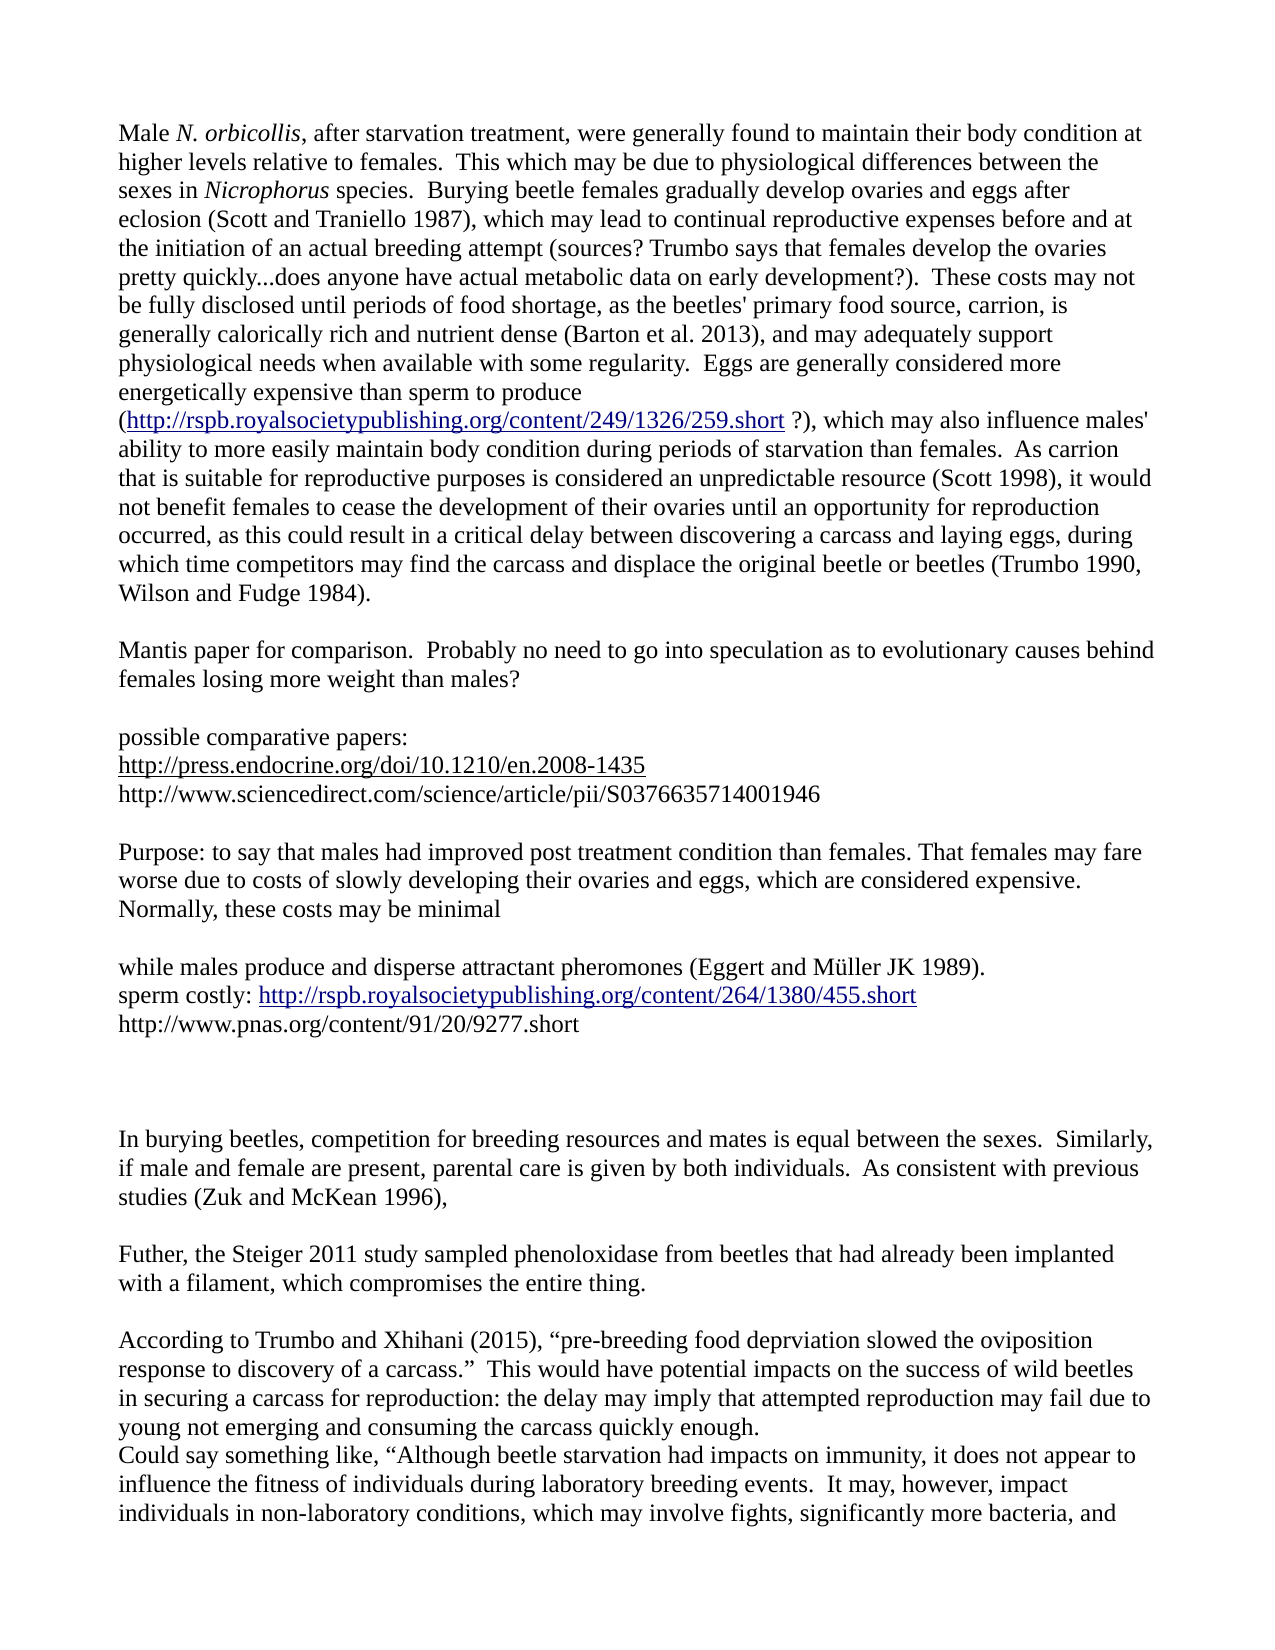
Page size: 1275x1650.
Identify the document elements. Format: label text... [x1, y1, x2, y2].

text possible comparative papers: [118, 722, 1157, 751]
text In burying beetles, competition for breeding resources and mates is equal between the sexes. Similarly, if male and female are present, parental care is given by both individuals. As consistent with previous studies (Zuk and McKean 1996), [118, 1124, 1157, 1211]
text Could say something like, “Although beetle starvation had impacts on immunity, it does not appear to influence the fitness of individuals during laboratory breeding events. It may, however, impact individuals in non-laboratory conditions, which may involve fights, significantly more bacteria, and [118, 1441, 1157, 1527]
text http://press.endocrine.org/doi/10.1210/en.2008-1435 [118, 751, 1157, 779]
text According to Trumbo and Xhihani (2015), “pre-breeding food deprviation slowed the oviposition response to discovery of a carcass.” This would have potential impacts on the success of wild beetles in securing a carcass for reproduction: the delay may imply that attempted reproduction may fail due to young not emerging and consuming the carcass quickly enough. [118, 1326, 1157, 1441]
text while males produce and disperse attractant pheromones (Eggert and Müller JK 1989). [118, 952, 1157, 981]
text http://www.sciencedirect.com/science/article/pii/S0376635714001946 [118, 779, 1157, 808]
text Futher, the Steiger 2011 study sampled phenoloxidase from beetles that had already been implanted with a filament, which compromises the entire thing. [118, 1239, 1157, 1297]
text sperm costly: http://rspb.royalsocietypublishing.org/content/264/1380/455.short [118, 981, 1157, 1009]
text Male N. orbicollis, after starvation treatment, were generally found to maintain their body condition at higher levels relative to females. This which may be due to physiological differences between the sexes in Nicrophorus species. Burying beetle females gradually develop ovaries and eggs after eclosion (Scott and Traniello 1987), which may lead to continual reproductive expenses before and at the initiation of an actual breeding attempt (sources? Trumbo says that females develop the ovaries pretty quickly...does anyone have actual metabolic data on early development?). These costs may not be fully disclosed until periods of food shortage, as the beetles' primary food source, carrion, is generally calorically rich and nutrient dense (Barton et al. 2013), and may adequately support physiological needs when available with some regularity. Eggs are generally considered more energetically expensive than sperm to produce (http://rspb.royalsocietypublishing.org/content/249/1326/259.short ?), which may also influence males' ability to more easily maintain body condition during periods of starvation than females. As carrion that is suitable for reproductive purposes is considered an unpredictable resource (Scott 1998), it would not benefit females to cease the development of their ovaries until an opportunity for reproduction occurred, as this could result in a critical delay between discovering a carcass and laying eggs, during which time competitors may find the carcass and displace the original beetle or beetles (Trumbo 1990, Wilson and Fudge 1984). [118, 118, 1157, 607]
text Mantis paper for comparison. Probably no need to go into speculation as to evolutionary causes behind females losing more weight than males? [118, 636, 1157, 693]
text http://www.pnas.org/content/91/20/9277.short [118, 1009, 1157, 1038]
text Purpose: to say that males had improved post treatment condition than females. That females may fare worse due to costs of slowly developing their ovaries and eggs, which are considered expensive. Normally, these costs may be minimal [118, 837, 1157, 923]
